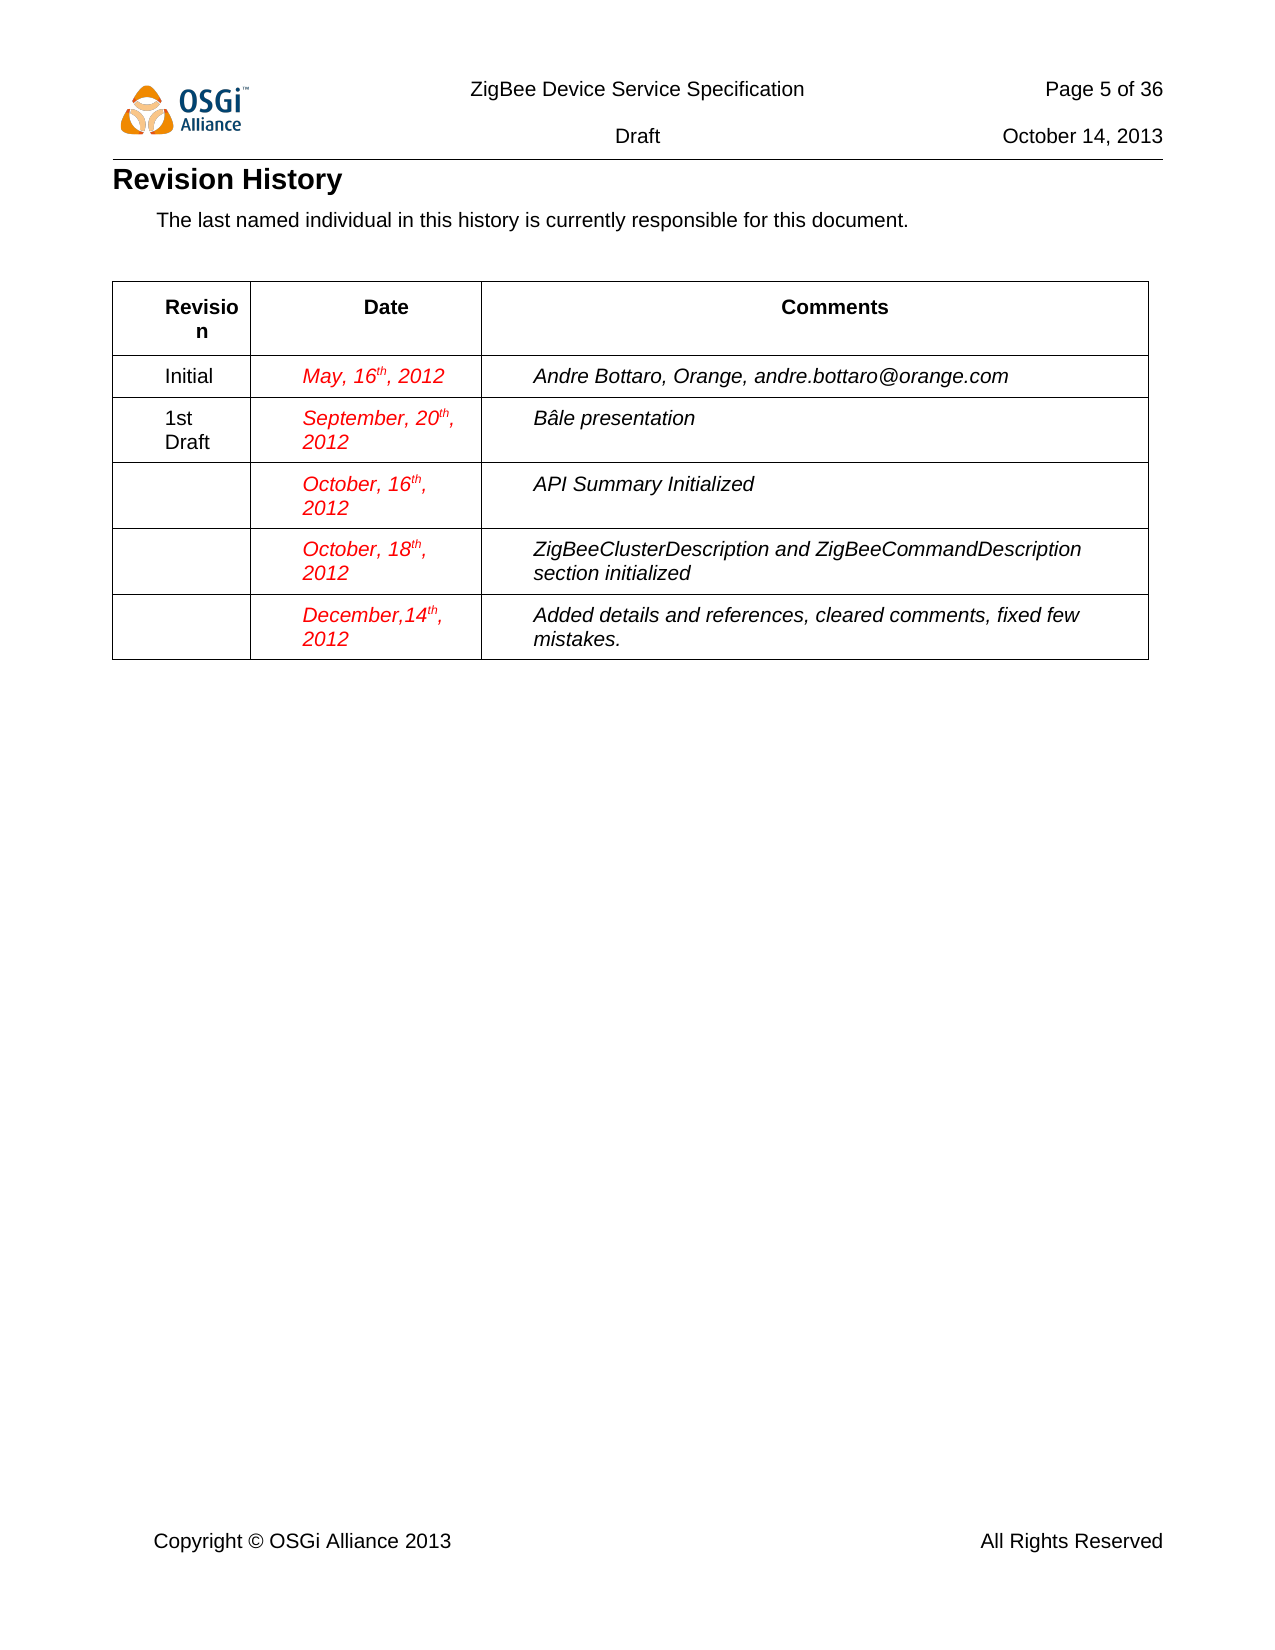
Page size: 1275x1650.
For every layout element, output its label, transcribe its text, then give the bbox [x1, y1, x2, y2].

table_cell Andre Bottaro, Orange, andre.bottaro@orange.com [482, 356, 1148, 397]
table_cell [113, 463, 250, 528]
table_cell Bâle presentation [482, 398, 1148, 462]
table_cell Added details and references, cleared comments, fixed few mistakes. [482, 595, 1148, 659]
table_cell October, 16th, 2012 [251, 463, 481, 528]
picture [113, 78, 257, 142]
text The last named individual in this history is currently responsible for this document. [156, 208, 1163, 232]
table_cell May, 16th, 2012 [251, 356, 481, 397]
table_cell [113, 529, 250, 593]
table_cell [113, 595, 250, 659]
table_cell December,14th, 2012 [251, 595, 481, 659]
table_cell ZigBeeClusterDescription and ZigBeeCommandDescription section initialized [482, 529, 1148, 593]
table_header Date [251, 282, 481, 355]
table_cell 1st Draft [113, 398, 250, 462]
table_header Comments [482, 282, 1148, 355]
table_cell API Summary Initialized [482, 463, 1148, 528]
table_cell October, 18th, 2012 [251, 529, 481, 593]
subtitle Revision History [112, 160, 1163, 196]
table_cell Initial [113, 356, 250, 397]
table_cell September, 20th, 2012 [251, 398, 481, 462]
table_header Revision [113, 282, 250, 355]
